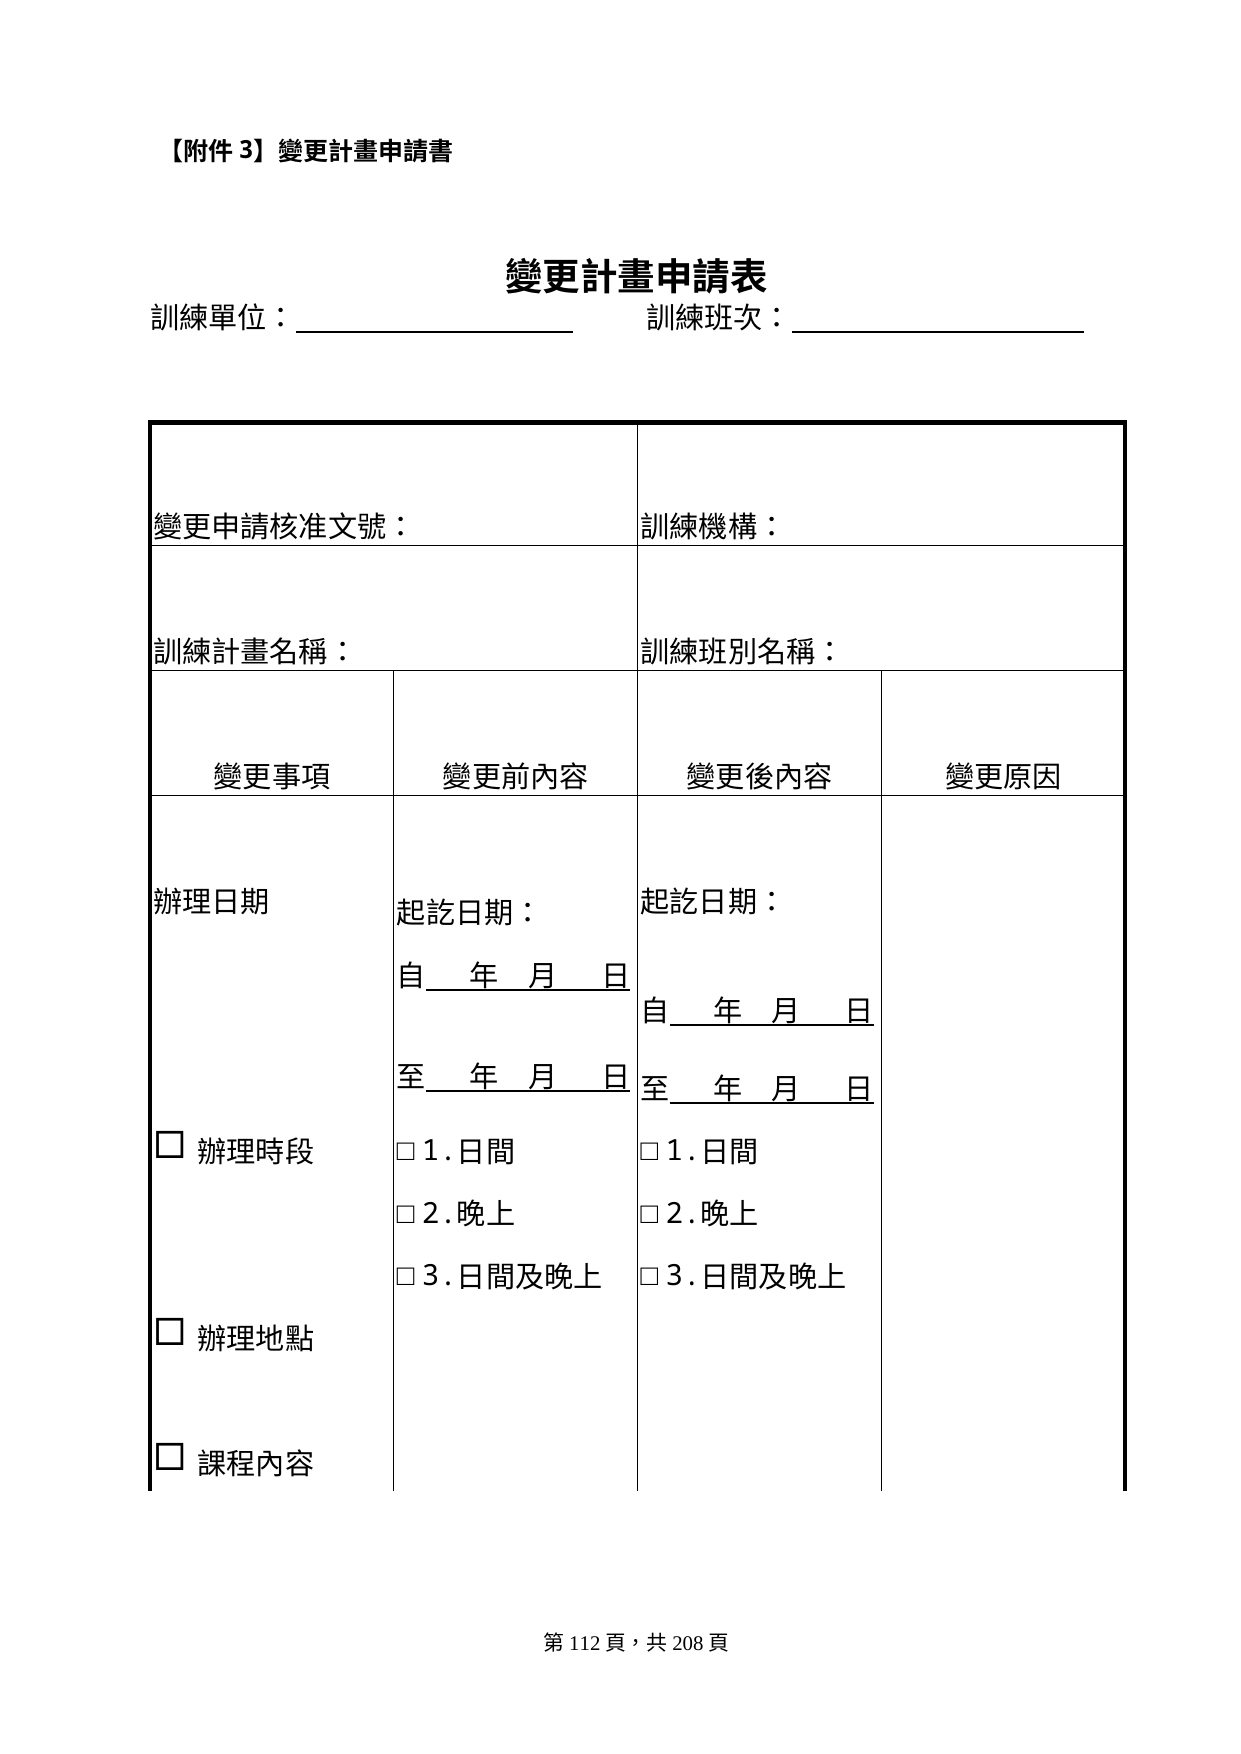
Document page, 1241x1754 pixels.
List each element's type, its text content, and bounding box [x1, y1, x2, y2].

table_cell 1.日間 2.晚上 3.日間及晚上 [638, 1108, 881, 1295]
table_cell [882, 1389, 1123, 1491]
table_cell [638, 1389, 881, 1491]
table_header 變更申請核准文號： [152, 425, 637, 545]
table_cell [882, 796, 1123, 1108]
table_cell 1.日間 2.晚上 3.日間及晚上 [394, 1108, 637, 1295]
table_cell [394, 1295, 637, 1389]
text 【附件3】變更計畫申請書 [125, 108, 1122, 170]
table_cell 變更前內容 [394, 671, 637, 795]
table_cell 變更原因 [882, 671, 1123, 795]
table_cell [638, 1295, 881, 1389]
text 訓練單位： 訓練班次： [150, 295, 1122, 337]
table_cell 辦理時段 [152, 1108, 393, 1295]
table_cell 變更後內容 [638, 671, 881, 795]
table_cell [882, 1295, 1123, 1389]
table_cell 訓練計畫名稱： [152, 546, 637, 670]
table_cell 變更事項 [152, 671, 393, 795]
table_header 訓練機構： [638, 425, 1123, 545]
table_cell 訓練班別名稱： [638, 546, 1123, 670]
table_cell 課程內容 [152, 1389, 393, 1491]
text 變更計畫申請表 [150, 233, 1122, 295]
table_cell 起訖日期： 自 年 月 日 至 年 月 日 [394, 796, 637, 1108]
table_cell 辦理日期 [152, 796, 393, 1108]
table_cell [394, 1389, 637, 1491]
table_cell [882, 1108, 1123, 1295]
table_cell 起訖日期： 自 年 月 日 至 年 月 日 [638, 796, 881, 1108]
table_cell 辦理地點 [152, 1295, 393, 1389]
